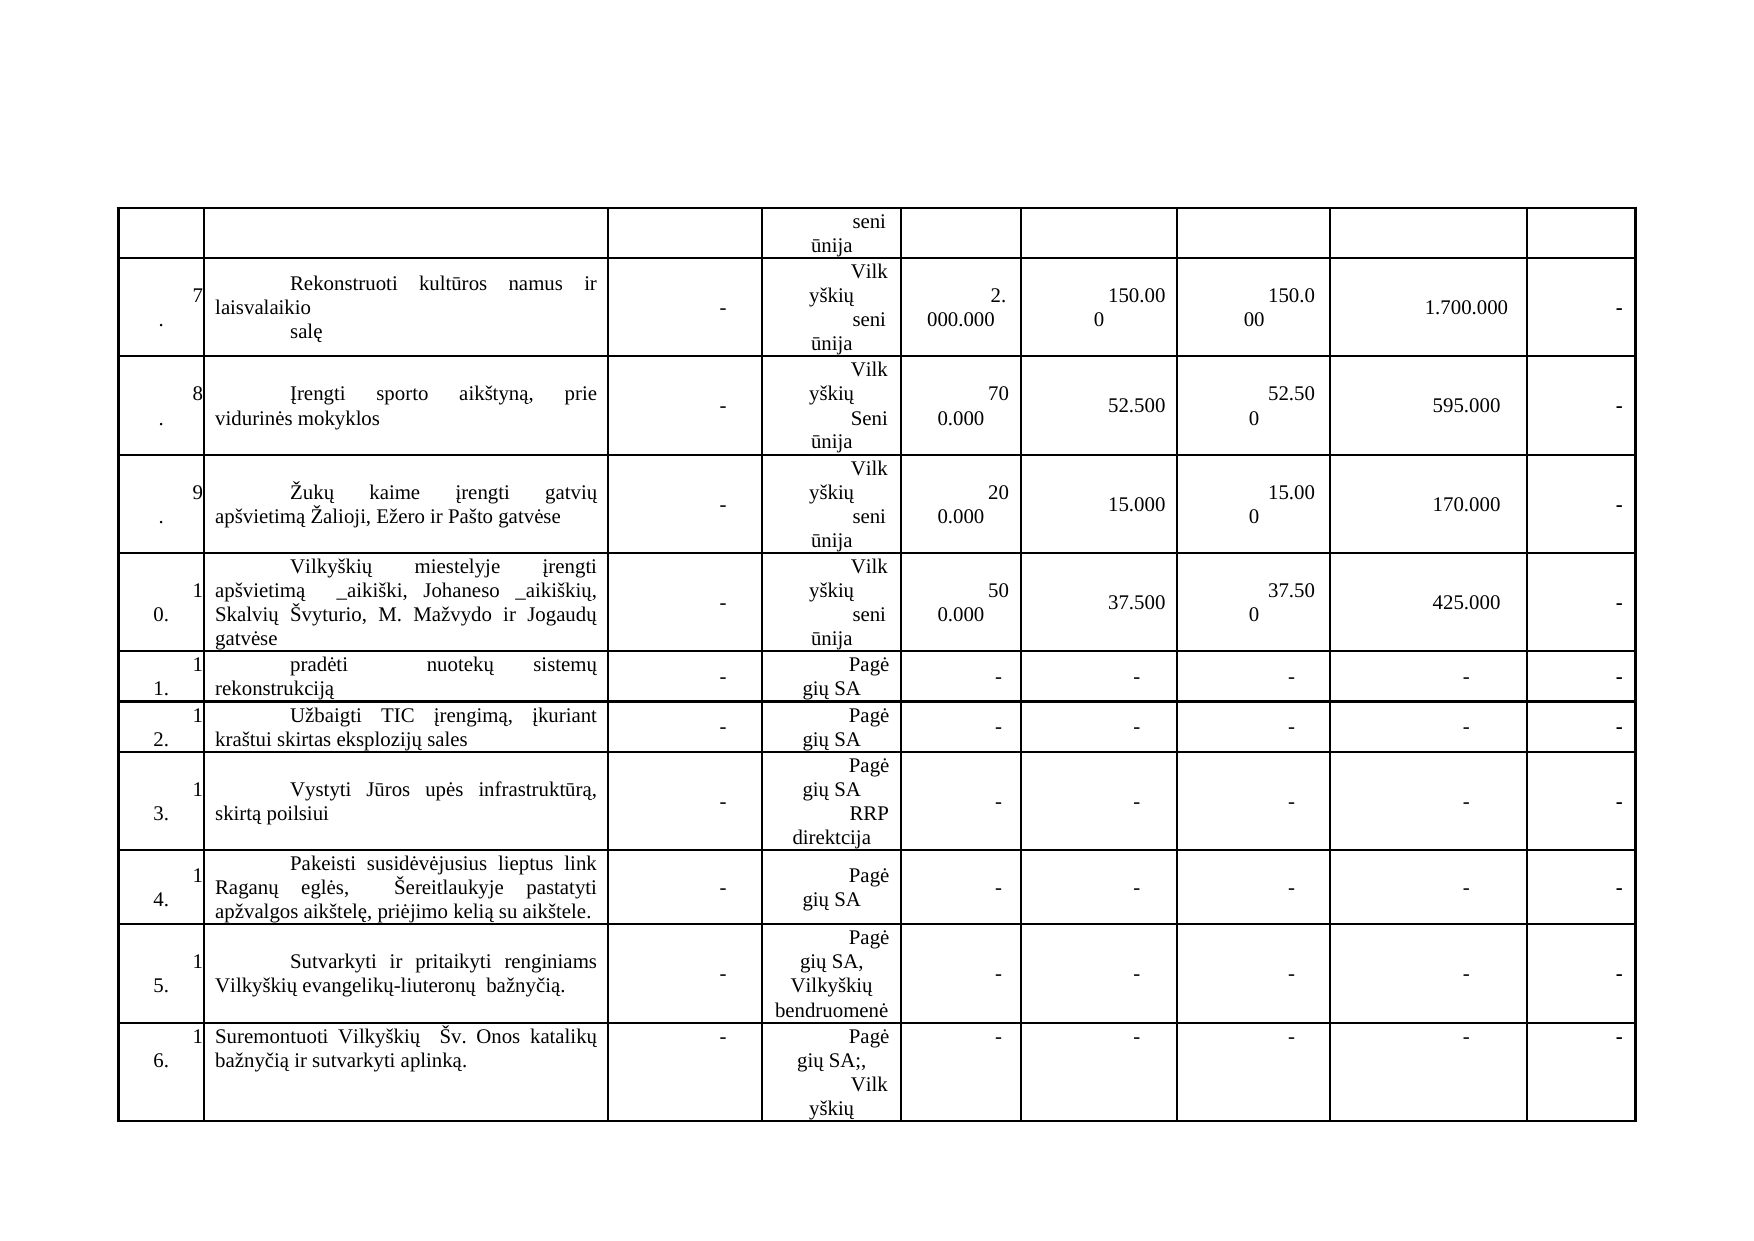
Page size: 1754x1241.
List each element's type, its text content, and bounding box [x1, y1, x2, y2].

table_cell - [1331, 652, 1526, 700]
table_cell - [902, 925, 1020, 1022]
table_cell Pagėgių SA RRP direktcija [763, 753, 900, 849]
table_cell Pagėgių SA, Vilkyškių bendruomenė [763, 925, 900, 1022]
table_cell - [1528, 357, 1634, 453]
table_cell 2.000.000 [902, 259, 1020, 355]
table_cell Vilkyškių seniūnija [763, 259, 900, 355]
table_cell 500.000 [902, 554, 1020, 650]
table_cell [120, 209, 203, 257]
table_cell - [1528, 925, 1634, 1022]
table_cell 425.000 [1331, 554, 1526, 650]
table_cell 1.700.000 [1331, 259, 1526, 355]
table_cell 12. [120, 703, 203, 751]
table_cell 14. [120, 851, 203, 923]
table_cell - [1022, 1024, 1176, 1120]
table_cell - [609, 753, 761, 849]
table_cell - [902, 703, 1020, 751]
table_cell 52.500 [1178, 357, 1329, 453]
table_cell 700.000 [902, 357, 1020, 453]
table_cell Įrengti sporto aikštyną, prie vidurinės mokyklos [205, 357, 607, 453]
table_cell - [1178, 703, 1329, 751]
table_cell - [1528, 851, 1634, 923]
table_cell 37.500 [1022, 554, 1176, 650]
table_cell - [1178, 652, 1329, 700]
table_cell - [1022, 703, 1176, 751]
table_cell 11. [120, 652, 203, 700]
table_cell [902, 209, 1020, 257]
table_cell 595.000 [1331, 357, 1526, 453]
table_cell 7. [120, 259, 203, 355]
table_cell - [1022, 925, 1176, 1022]
table_cell 16. [120, 1024, 203, 1120]
table_cell - [902, 652, 1020, 700]
table_cell - [1331, 851, 1526, 923]
table_cell Vilkyškių seniūnija [763, 554, 900, 650]
table_cell Vilkyškių seniūnija [763, 456, 900, 552]
table_cell 37.500 [1178, 554, 1329, 650]
table_cell 9. [120, 456, 203, 552]
table_cell 150.000 [1178, 259, 1329, 355]
table_cell - [902, 1024, 1020, 1120]
table_cell - [1331, 1024, 1526, 1120]
table_cell [205, 209, 607, 257]
table_cell Žukų kaime įrengti gatvių apšvietimą Žalioji, Ežero ir Pašto gatvėse [205, 456, 607, 552]
table_cell - [1528, 652, 1634, 700]
table_cell - [1528, 753, 1634, 849]
table_cell 13. [120, 753, 203, 849]
table_cell Pagėgių SA;, Vilkyškių [763, 1024, 900, 1120]
table_cell seniūnija [763, 209, 900, 257]
table_cell - [1528, 259, 1634, 355]
table_cell - [609, 925, 761, 1022]
table_cell 15.000 [1022, 456, 1176, 552]
table_cell [1331, 209, 1526, 257]
table_cell - [609, 554, 761, 650]
table_cell Vystyti Jūros upės infrastruktūrą, skirtą poilsiui [205, 753, 607, 849]
table_cell - [1178, 1024, 1329, 1120]
table_cell 8. [120, 357, 203, 453]
table_cell - [1178, 851, 1329, 923]
table_cell - [1528, 703, 1634, 751]
table_cell Pagėgių SA [763, 703, 900, 751]
table_cell 15. [120, 925, 203, 1022]
table_cell - [1528, 554, 1634, 650]
table_cell Pagėgių SA [763, 851, 900, 923]
table_cell Sutvarkyti ir pritaikyti renginiams Vilkyškių evangelikų-liuteronų bažnyčią. [205, 925, 607, 1022]
table_cell [1022, 209, 1176, 257]
table_cell Suremontuoti Vilkyškių Šv. Onos katalikų bažnyčią ir sutvarkyti aplinką. [205, 1024, 607, 1120]
table_cell - [902, 753, 1020, 849]
table_cell Rekonstruoti kultūros namus ir laisvalaikio salę [205, 259, 607, 355]
table_cell Vilkyškių miestelyje įrengti apšvietimą _aikiški, Johaneso _aikiškių, Skalvių Švyturio, M. Mažvydo ir Jogaudų gatvėse [205, 554, 607, 650]
table_cell 10. [120, 554, 203, 650]
table_cell 150.000 [1022, 259, 1176, 355]
table_cell - [609, 851, 761, 923]
table_cell - [1331, 753, 1526, 849]
table_cell - [1022, 851, 1176, 923]
table_cell - [609, 259, 761, 355]
table_cell 15.000 [1178, 456, 1329, 552]
table_cell - [1178, 925, 1329, 1022]
table_cell 52.500 [1022, 357, 1176, 453]
table_cell pradėti nuotekų sistemų rekonstrukciją [205, 652, 607, 700]
table_cell - [1022, 652, 1176, 700]
table_cell - [1528, 209, 1634, 257]
table_cell - [1022, 753, 1176, 849]
table_cell Pagėgių SA [763, 652, 900, 700]
table_cell - [609, 1024, 761, 1120]
table_cell - [609, 456, 761, 552]
table_cell Pakeisti susidėvėjusius lieptus link Raganų eglės, Šereitlaukyje pastatyti apžvalgos aikštelę, priėjimo kelią su aikštele. [205, 851, 607, 923]
table_cell Užbaigti TIC įrengimą, įkuriant kraštui skirtas eksplozijų sales [205, 703, 607, 751]
table_cell [1178, 209, 1329, 257]
table_cell Vilkyškių Seniūnija [763, 357, 900, 453]
table_cell 200.000 [902, 456, 1020, 552]
table_cell - [609, 357, 761, 453]
table_cell - [1528, 1024, 1634, 1120]
table_cell - [609, 703, 761, 751]
table_cell - [1331, 703, 1526, 751]
table_cell - [1178, 753, 1329, 849]
table_cell - [1331, 925, 1526, 1022]
table_cell - [609, 209, 761, 257]
table_cell 170.000 [1331, 456, 1526, 552]
table_cell - [1528, 456, 1634, 552]
table_cell - [609, 652, 761, 700]
table_cell - [902, 851, 1020, 923]
